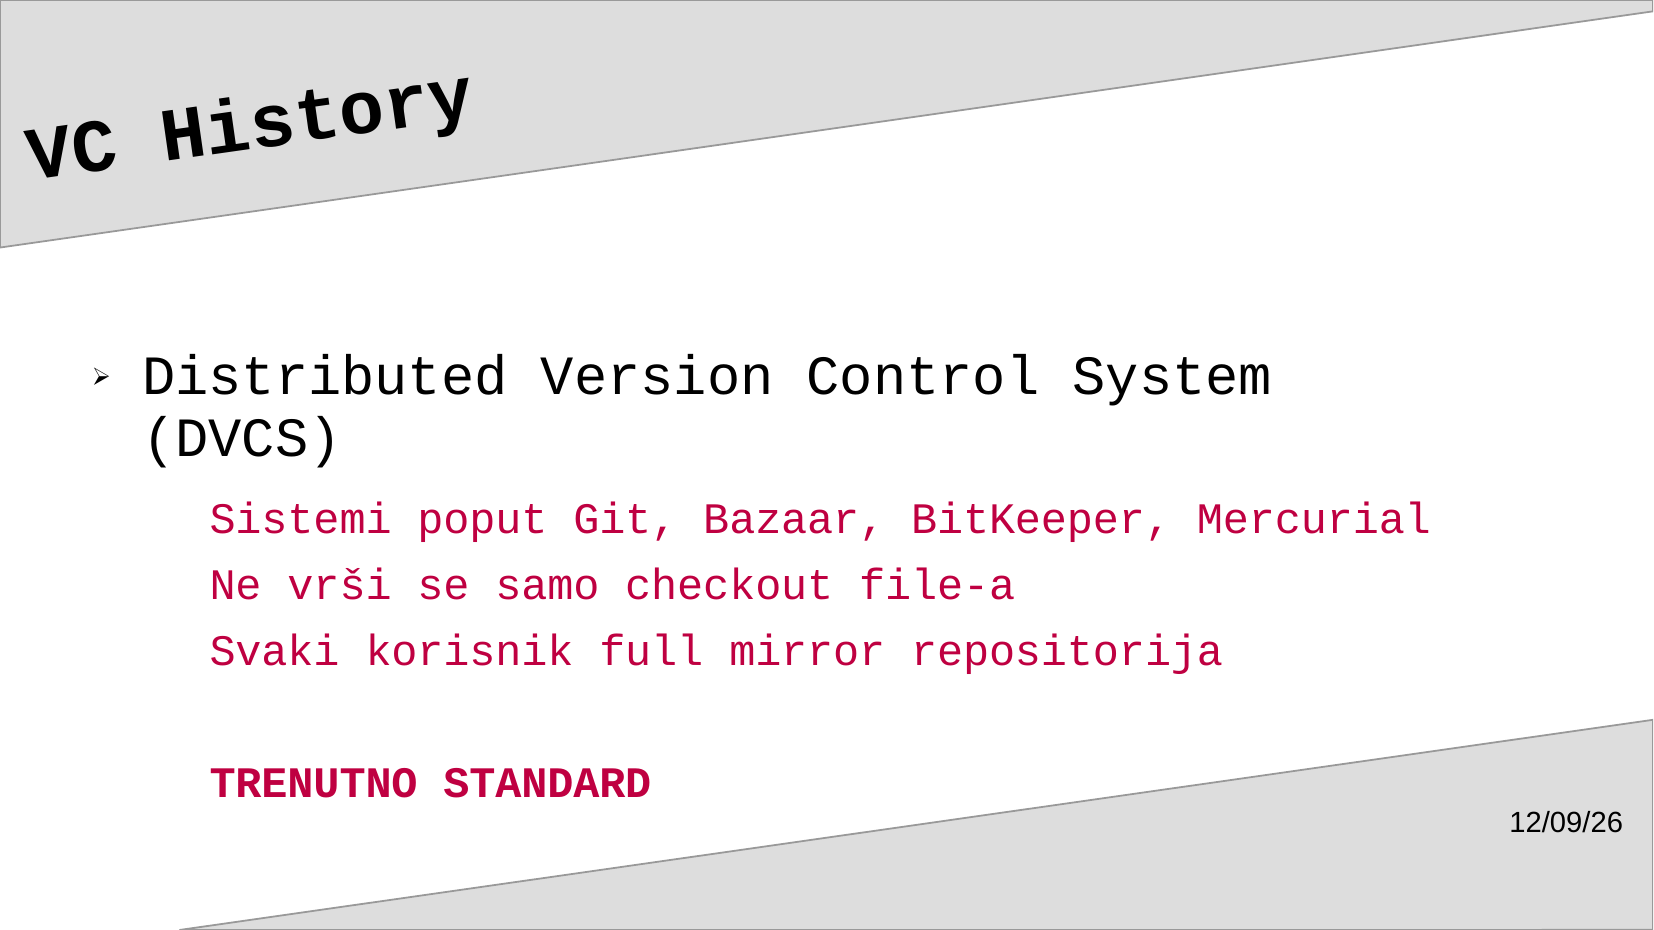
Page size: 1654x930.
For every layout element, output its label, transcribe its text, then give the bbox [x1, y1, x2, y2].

list Distributed Version Control System (DVCS) Sistemi poput Git, Bazaar, BitKeeper, Mercurial Ne vrši se samo checkout file-a Svaki korisnik full mirror repositorija TRENUTNO STANDARD [74, 262, 1455, 840]
title VC History [16, 0, 1501, 239]
